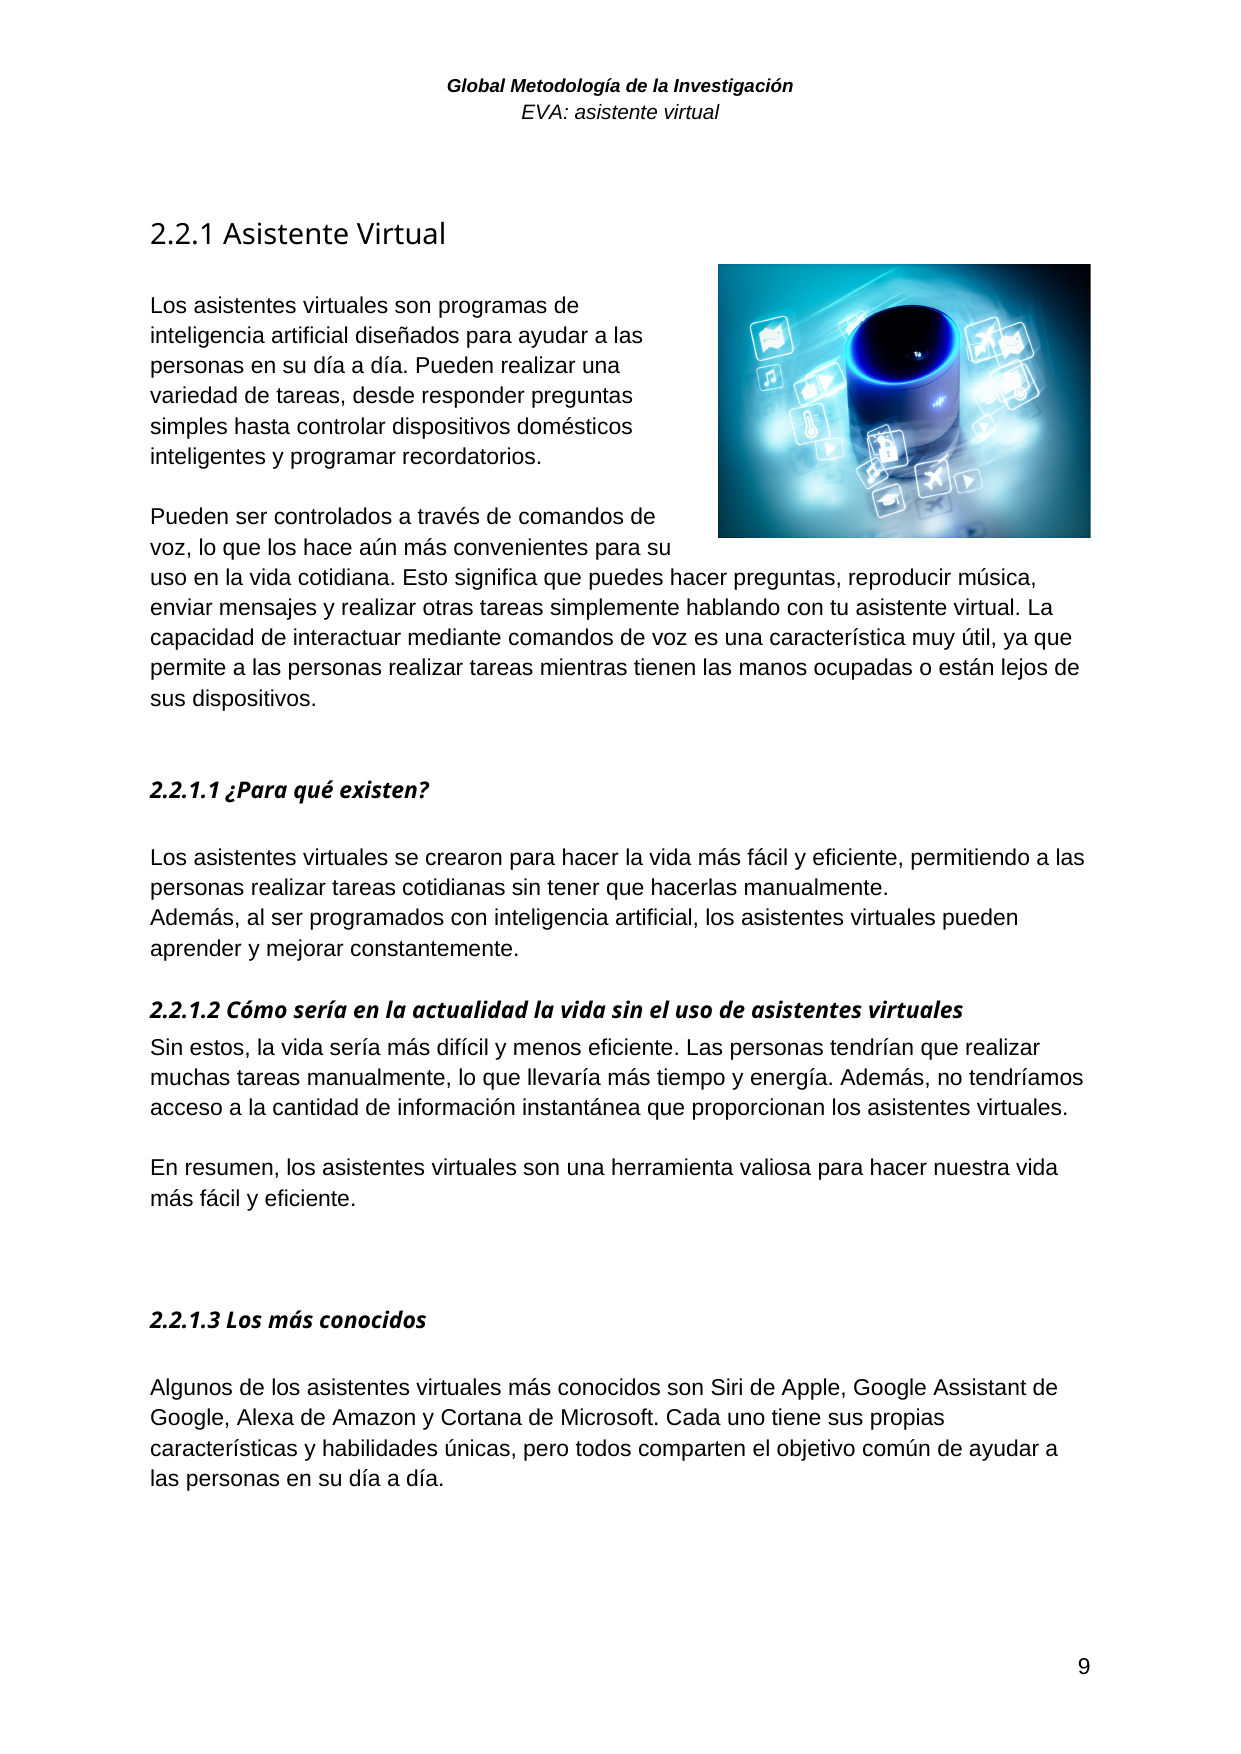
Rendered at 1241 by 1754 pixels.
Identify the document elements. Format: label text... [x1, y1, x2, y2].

text Los asistentes virtuales son programas de inteligencia artificial diseñados para ayudar a las personas en su día a día. Pueden realizar una variedad de tareas, desde responder preguntas simples hasta controlar dispositivos domésticos inteligentes y programar recordatorios. [150, 292, 718, 469]
text Además, al ser programados con inteligencia artificial, los asistentes virtuales pueden aprender y mejorar constantemente. [150, 904, 1090, 961]
text Los asistentes virtuales se crearon para hacer la vida más fácil y eficiente, permitiendo a las personas realizar tareas cotidianas sin tener que hacerlas manualmente. [150, 844, 1090, 900]
text Sin estos, la vida sería más difícil y menos eficiente. Las personas tendrían que realizar muchas tareas manualmente, lo que llevaría más tiempo y energía. Además, no tendríamos acceso a la cantidad de información instantánea que proporcionan los asistentes virtuales. [150, 1033, 1090, 1120]
subtitle 2.2.1 Asistente Virtual [150, 213, 1090, 253]
text Pueden ser controlados a través de comandos de voz, lo que los hace aún más convenientes para su uso en la vida cotidiana. Esto significa que puedes hacer preguntas, reproducir música, enviar mensajes y realizar otras tareas simplemente hablando con tu asistente virtual. La capacidad de interactuar mediante comandos de voz es una característica muy útil, ya que permite a las personas realizar tareas mientras tienen las manos ocupadas o están lejos de sus dispositivos. [150, 503, 1090, 711]
picture [987, 264, 1091, 373]
subtitle 2.2.1.1 ¿Para qué existen? [150, 774, 1090, 805]
text En resumen, los asistentes virtuales son una herramienta valiosa para hacer nuestra vida más fácil y eficiente. [150, 1154, 1090, 1211]
subtitle 2.2.1.2 Cómo sería en la actualidad la vida sin el uso de asistentes virtuales [150, 994, 1090, 1025]
subtitle 2.2.1.3 Los más conocidos [150, 1304, 1090, 1336]
text Algunos de los asistentes virtuales más conocidos son Siri de Apple, Google Assistant de Google, Alexa de Amazon y Cortana de Microsoft. Cada uno tiene sus propias características y habilidades únicas, pero todos comparten el objetivo común de ayudar a las personas en su día a día. [150, 1374, 1090, 1491]
picture [741, 264, 1091, 538]
